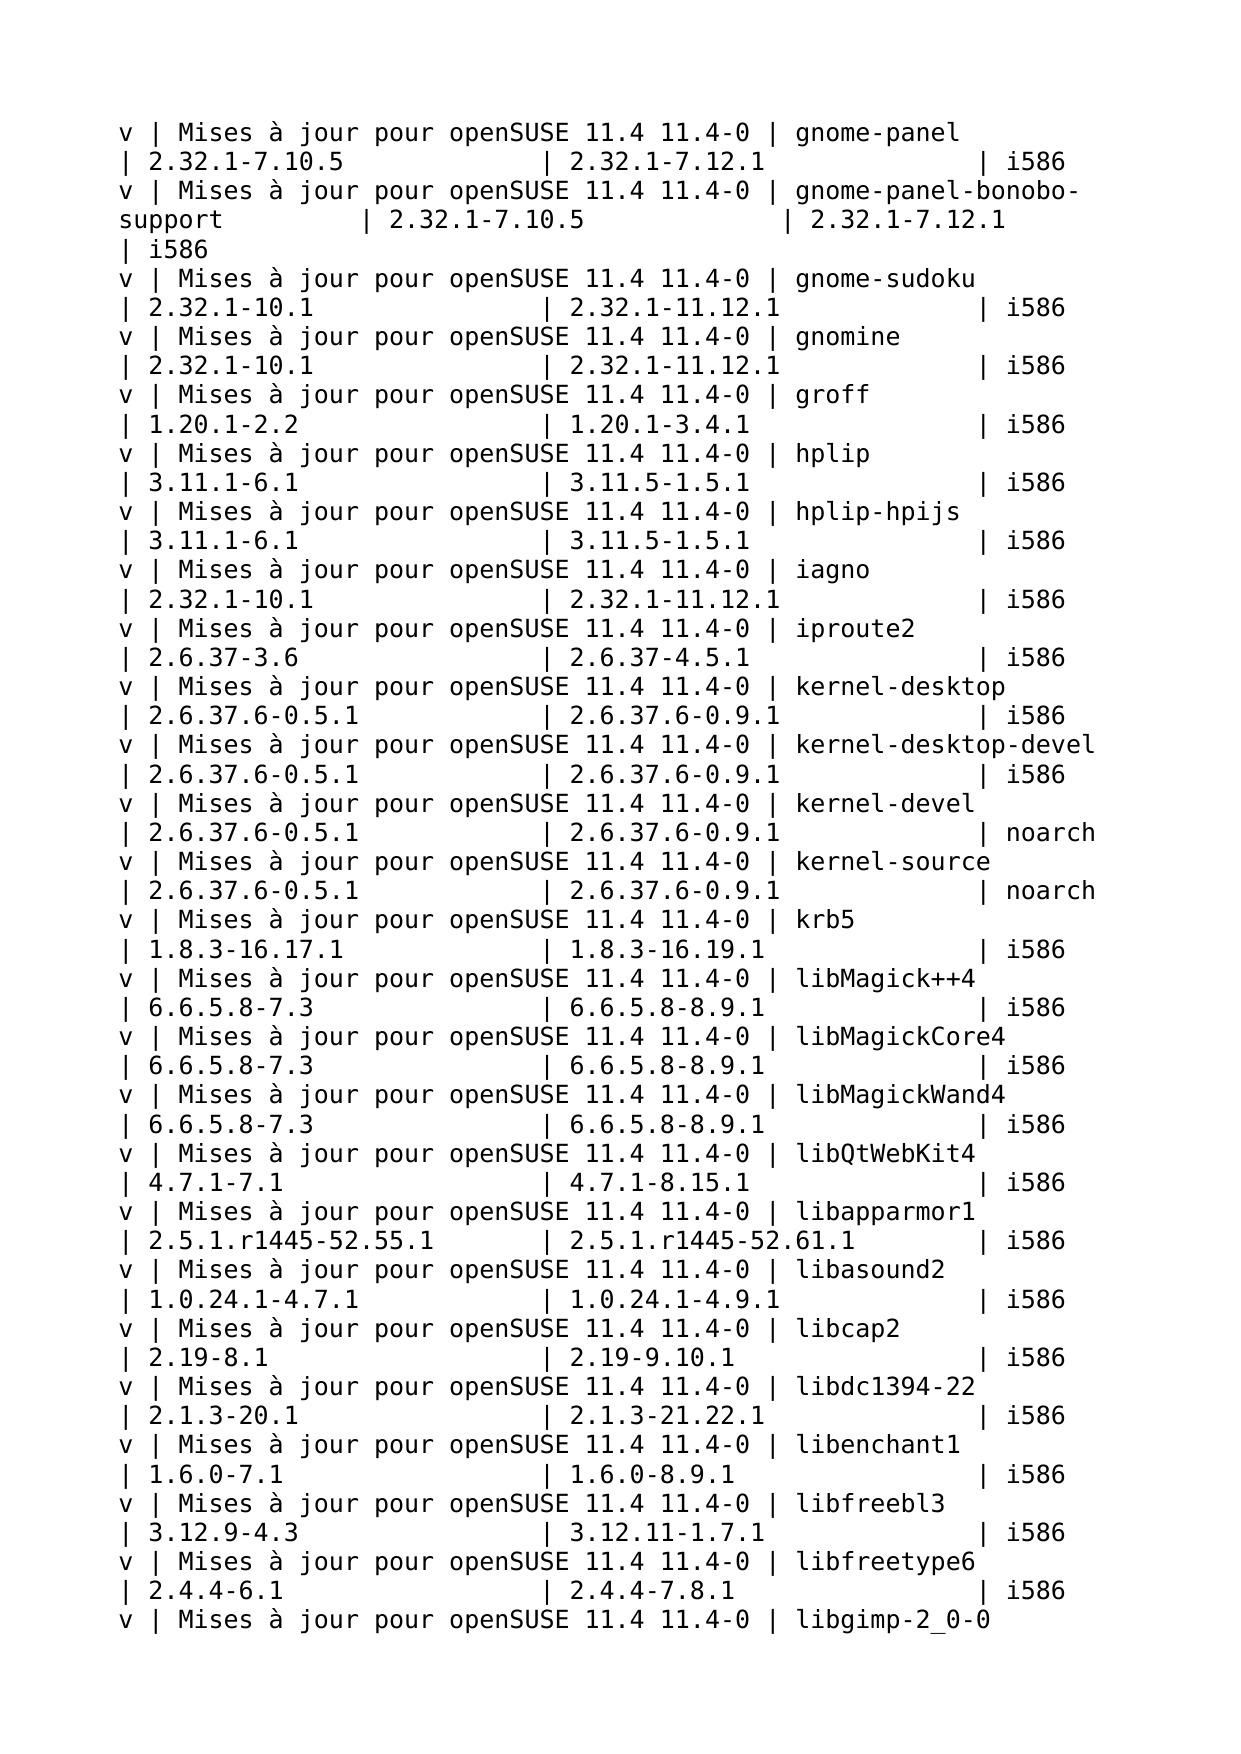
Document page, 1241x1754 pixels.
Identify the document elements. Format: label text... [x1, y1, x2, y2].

text v | Mises à jour pour openSUSE 11.4 11.4-0 | gnome-panel | 2.32.1-7.10.5 | 2.32.1-7.12.1 | i586 v | Mises à jour pour openSUSE 11.4 11.4-0 | gnome-panel-bonobo-support | 2.32.1-7.10.5 | 2.32.1-7.12.1 | i586 v | Mises à jour pour openSUSE 11.4 11.4-0 | gnome-sudoku | 2.32.1-10.1 | 2.32.1-11.12.1 | i586 v | Mises à jour pour openSUSE 11.4 11.4-0 | gnomine | 2.32.1-10.1 | 2.32.1-11.12.1 | i586 v | Mises à jour pour openSUSE 11.4 11.4-0 | groff | 1.20.1-2.2 | 1.20.1-3.4.1 | i586 v | Mises à jour pour openSUSE 11.4 11.4-0 | hplip | 3.11.1-6.1 | 3.11.5-1.5.1 | i586 v | Mises à jour pour openSUSE 11.4 11.4-0 | hplip-hpijs | 3.11.1-6.1 | 3.11.5-1.5.1 | i586 v | Mises à jour pour openSUSE 11.4 11.4-0 | iagno | 2.32.1-10.1 | 2.32.1-11.12.1 | i586 v | Mises à jour pour openSUSE 11.4 11.4-0 | iproute2 | 2.6.37-3.6 | 2.6.37-4.5.1 | i586 v | Mises à jour pour openSUSE 11.4 11.4-0 | kernel-desktop | 2.6.37.6-0.5.1 | 2.6.37.6-0.9.1 | i586 v | Mises à jour pour openSUSE 11.4 11.4-0 | kernel-desktop-devel | 2.6.37.6-0.5.1 | 2.6.37.6-0.9.1 | i586 v | Mises à jour pour openSUSE 11.4 11.4-0 | kernel-devel | 2.6.37.6-0.5.1 | 2.6.37.6-0.9.1 | noarch v | Mises à jour pour openSUSE 11.4 11.4-0 | kernel-source | 2.6.37.6-0.5.1 | 2.6.37.6-0.9.1 | noarch v | Mises à jour pour openSUSE 11.4 11.4-0 | krb5 | 1.8.3-16.17.1 | 1.8.3-16.19.1 | i586 v | Mises à jour pour openSUSE 11.4 11.4-0 | libMagick++4 | 6.6.5.8-7.3 | 6.6.5.8-8.9.1 | i586 v | Mises à jour pour openSUSE 11.4 11.4-0 | libMagickCore4 | 6.6.5.8-7.3 | 6.6.5.8-8.9.1 | i586 v | Mises à jour pour openSUSE 11.4 11.4-0 | libMagickWand4 | 6.6.5.8-7.3 | 6.6.5.8-8.9.1 | i586 v | Mises à jour pour openSUSE 11.4 11.4-0 | libQtWebKit4 | 4.7.1-7.1 | 4.7.1-8.15.1 | i586 v | Mises à jour pour openSUSE 11.4 11.4-0 | libapparmor1 | 2.5.1.r1445-52.55.1 | 2.5.1.r1445-52.61.1 | i586 v | Mises à jour pour openSUSE 11.4 11.4-0 | libasound2 | 1.0.24.1-4.7.1 | 1.0.24.1-4.9.1 | i586 v | Mises à jour pour openSUSE 11.4 11.4-0 | libcap2 | 2.19-8.1 | 2.19-9.10.1 | i586 v | Mises à jour pour openSUSE 11.4 11.4-0 | libdc1394-22 | 2.1.3-20.1 | 2.1.3-21.22.1 | i586 v | Mises à jour pour openSUSE 11.4 11.4-0 | libenchant1 | 1.6.0-7.1 | 1.6.0-8.9.1 | i586 v | Mises à jour pour openSUSE 11.4 11.4-0 | libfreebl3 | 3.12.9-4.3 | 3.12.11-1.7.1 | i586 v | Mises à jour pour openSUSE 11.4 11.4-0 | libfreetype6 | 2.4.4-6.1 | 2.4.4-7.8.1 | i586 v | Mises à jour pour openSUSE 11.4 11.4-0 | libgimp-2_0-0 [118, 118, 1122, 1635]
